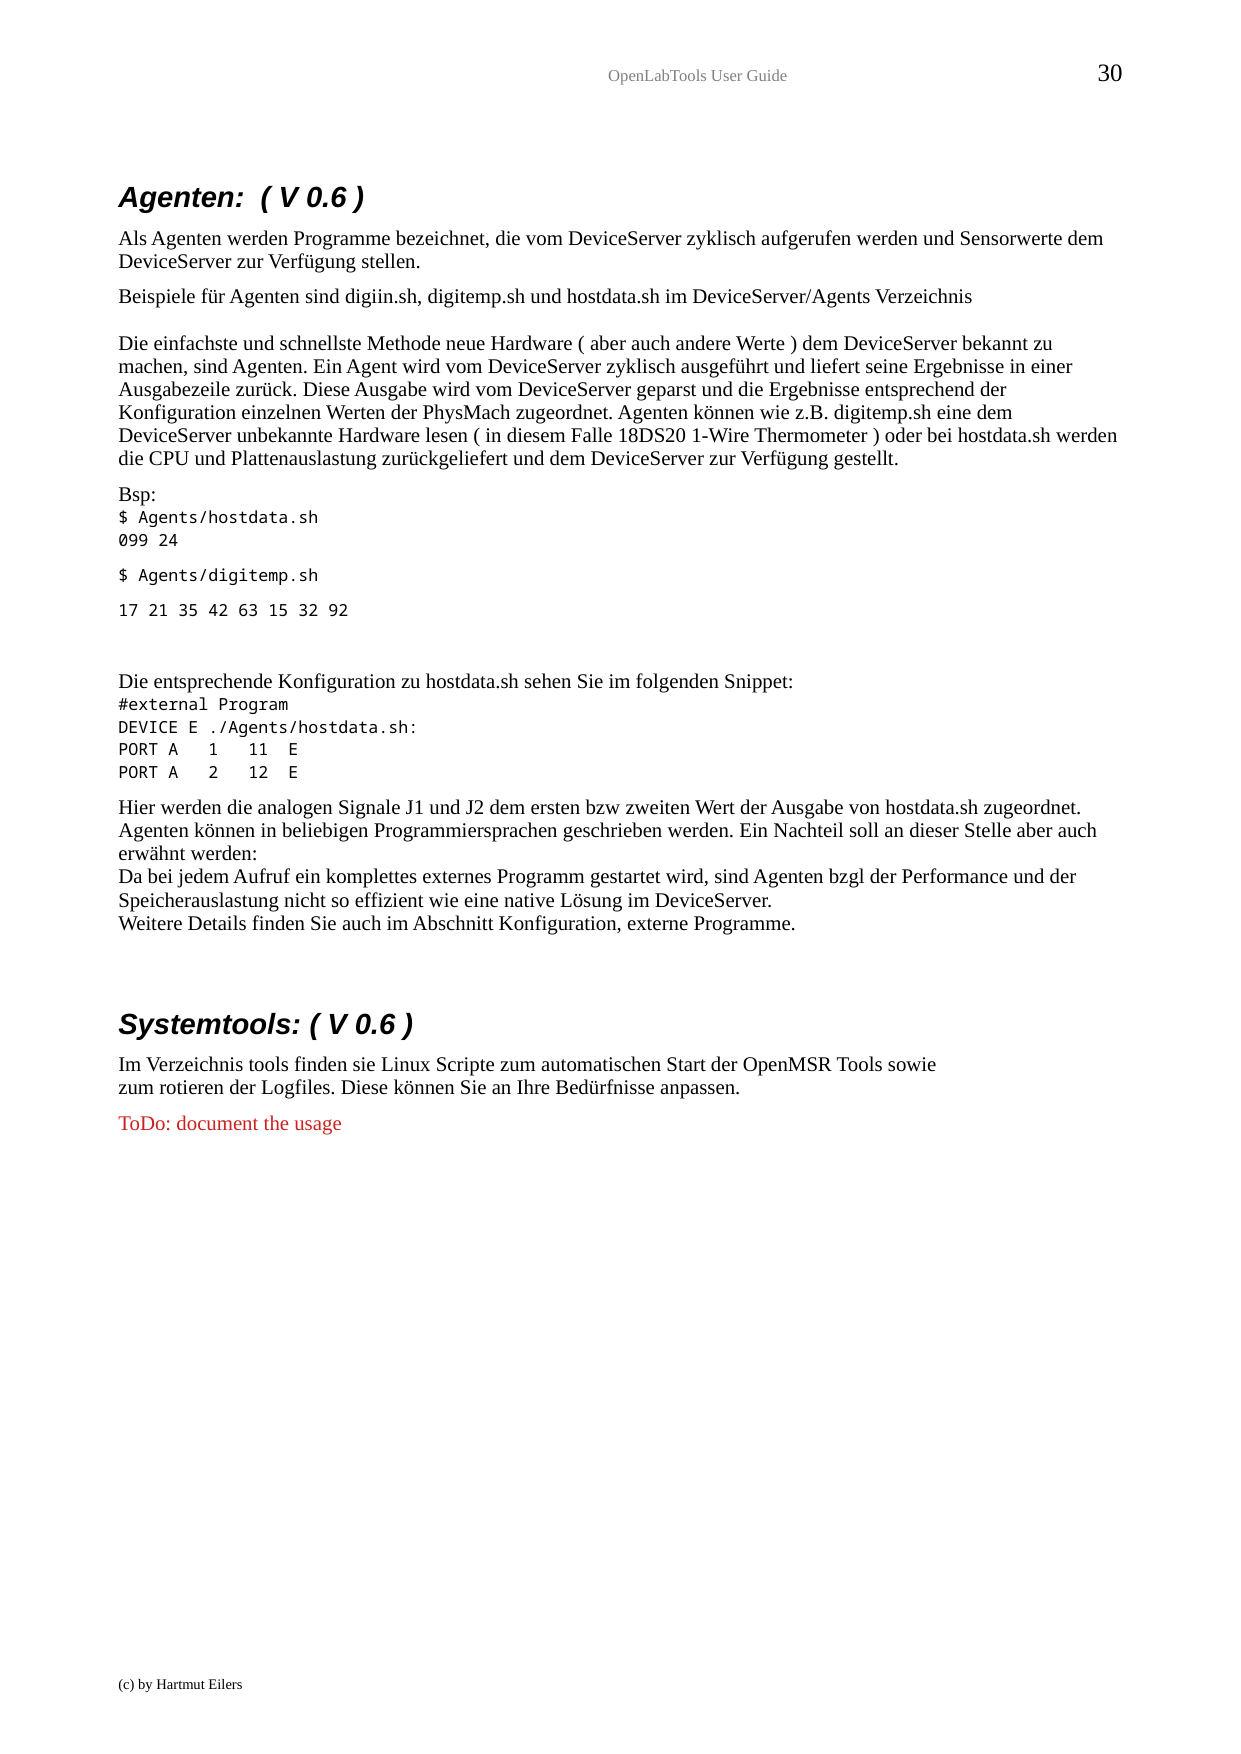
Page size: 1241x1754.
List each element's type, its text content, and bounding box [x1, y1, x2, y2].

text Beispiele für Agenten sind digiin.sh, digitemp.sh und hostdata.sh im DeviceServer/Agents Verzeichnis Die einfachste und schnellste Methode neue Hardware ( aber auch andere Werte ) dem DeviceServer bekannt zu machen, sind Agenten. Ein Agent wird vom DeviceServer zyklisch ausgeführt und liefert seine Ergebnisse in einer Ausgabezeile zurück. Diese Ausgabe wird vom DeviceServer geparst und die Ergebnisse entsprechend der Konfiguration einzelnen Werten der PhysMach zugeordnet. Agenten können wie z.B. digitemp.sh eine dem DeviceServer unbekannte Hardware lesen ( in diesem Falle 18DS20 1-Wire Thermometer ) oder bei hostdata.sh werden die CPU und Plattenauslastung zurückgeliefert und dem DeviceServer zur Verfügung gestellt. [118, 285, 1122, 470]
text ToDo: document the usage [118, 1112, 1122, 1135]
text Hier werden die analogen Signale J1 und J2 dem ersten bzw zweiten Wert der Ausgabe von hostdata.sh zugeordnet. Agenten können in beliebigen Programmiersprachen geschrieben werden. Ein Nachteil soll an dieser Stelle aber auch erwähnt werden: Da bei jedem Aufruf ein komplettes externes Programm gestartet wird, sind Agenten bzgl der Performance und der Speicherauslastung nicht so effizient wie eine native Lösung im DeviceServer. Weitere Details finden Sie auch im Abschnitt Konfiguration, externe Programme. [118, 796, 1122, 935]
text $ Agents/digitemp.sh [118, 564, 1122, 587]
text 17 21 35 42 63 15 32 92 [118, 599, 1122, 622]
text Als Agenten werden Programme bezeichnet, die vom DeviceServer zyklisch aufgerufen werden und Sensorwerte dem DeviceServer zur Verfügung stellen. [118, 227, 1122, 273]
text Bsp: $ Agents/hostdata.sh 099 24 [118, 483, 1122, 551]
text Im Verzeichnis tools finden sie Linux Scripte zum automatischen Start der OpenMSR Tools sowie zum rotieren der Logfiles. Diese können Sie an Ihre Bedürfnisse anpassen. [118, 1053, 1122, 1099]
text Die entsprechende Konfiguration zu hostdata.sh sehen Sie im folgenden Snippet: #external Program DEVICE E ./Agents/hostdata.sh: PORT A 1 11 E PORT A 2 12 E [118, 669, 1122, 783]
subtitle Systemtools: ( V 0.6 ) [118, 1008, 1122, 1040]
subtitle Agenten: ( V 0.6 ) [118, 181, 1122, 214]
